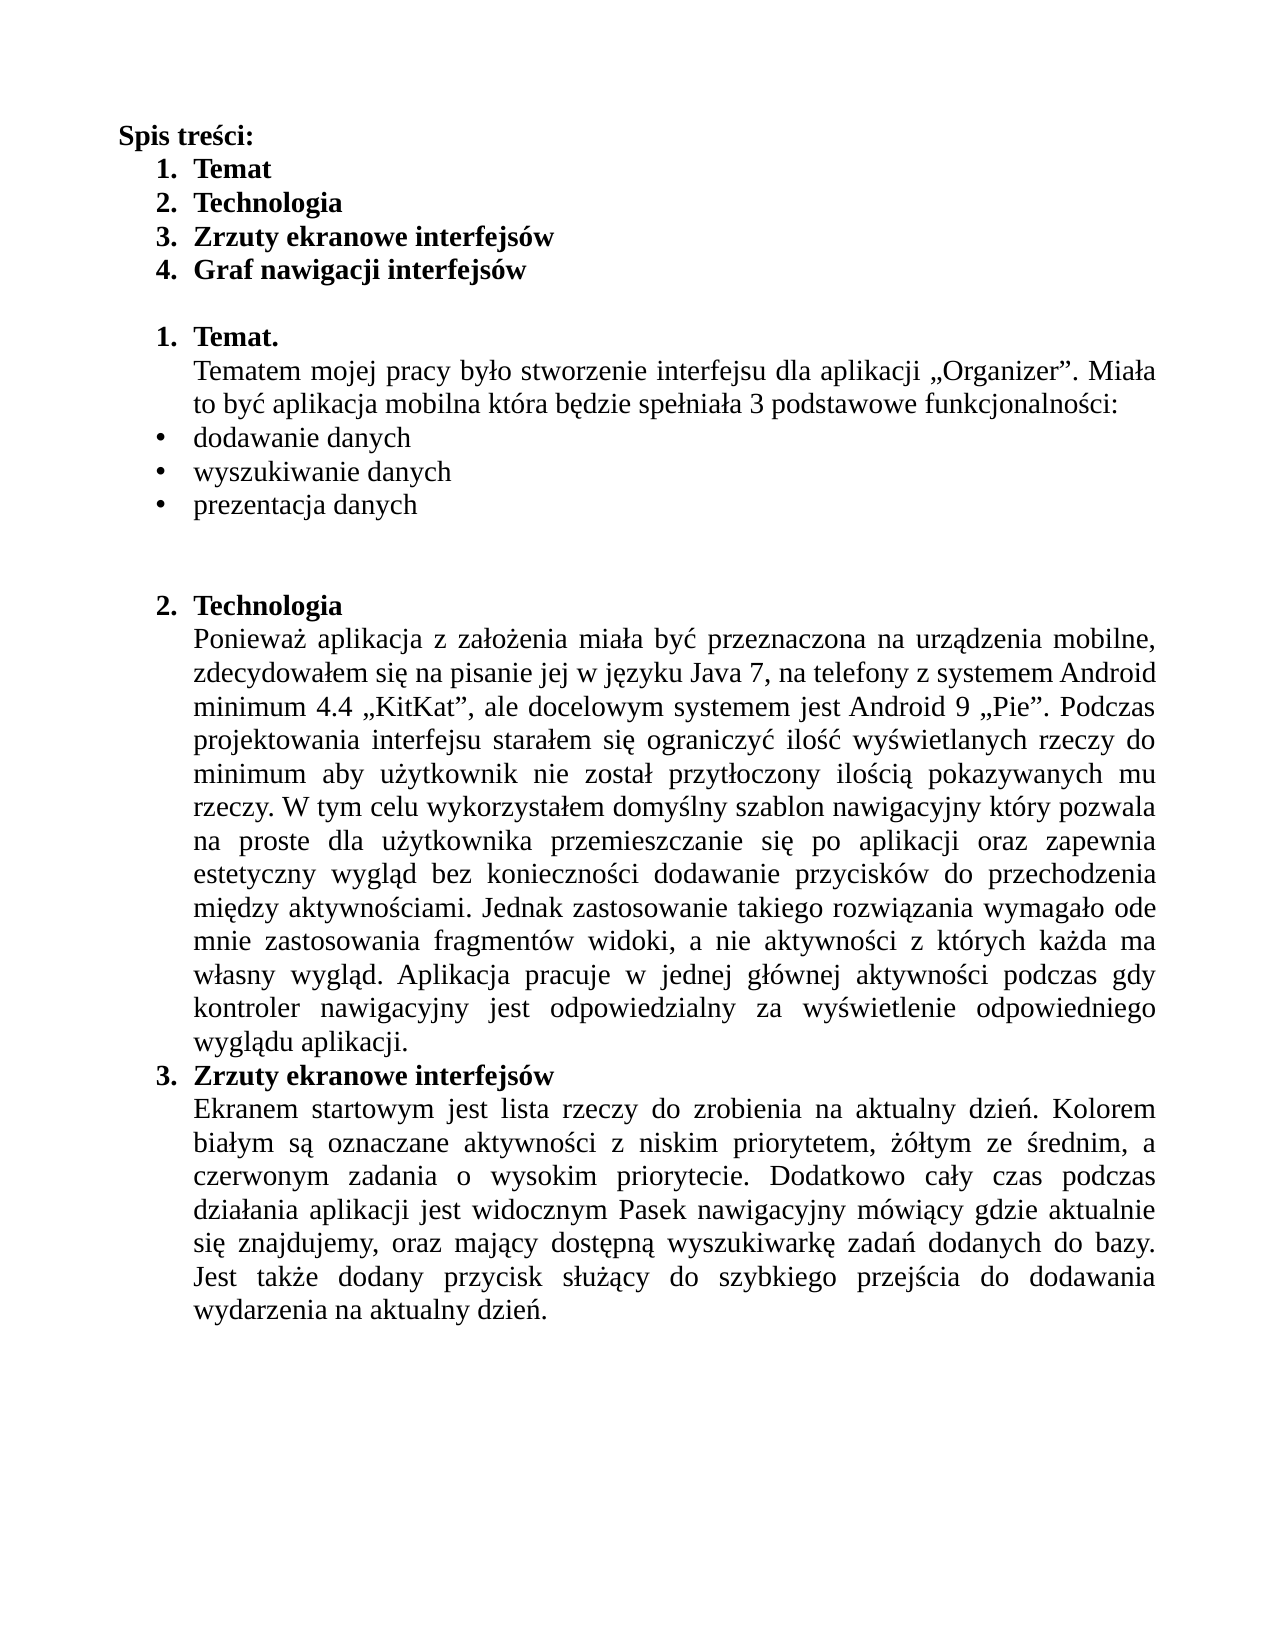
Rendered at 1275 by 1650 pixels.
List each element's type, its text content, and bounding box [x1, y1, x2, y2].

list dodawanie danych [156, 420, 1157, 454]
list Technologia [156, 588, 1157, 622]
list Temat [156, 152, 1157, 185]
list Zrzuty ekranowe interfejsów [156, 1058, 1157, 1091]
list Zrzuty ekranowe interfejsów [156, 219, 1157, 252]
text Spis treści: [118, 118, 1157, 152]
list Tematem mojej pracy było stworzenie interfejsu dla aplikacji „Organizer”. Miała to być aplikacja mobilna która będzie spełniała 3 podstawowe funkcjonalności: [156, 353, 1157, 420]
list Temat. [156, 319, 1157, 353]
list Ponieważ aplikacja z założenia miała być przeznaczona na urządzenia mobilne, zdecydowałem się na pisanie jej w języku Java 7, na telefony z systemem Android minimum 4.4 „KitKat”, ale docelowym systemem jest Android 9 „Pie”. Podczas projektowania interfejsu starałem się ograniczyć ilość wyświetlanych rzeczy do minimum aby użytkownik nie został przytłoczony ilością pokazywanych mu rzeczy. W tym celu wykorzystałem domyślny szablon nawigacyjny który pozwala na proste dla użytkownika przemieszczanie się po aplikacji oraz zapewnia estetyczny wygląd bez konieczności dodawanie przycisków do przechodzenia między aktywnościami. Jednak zastosowanie takiego rozwiązania wymagało ode mnie zastosowania fragmentów widoki, a nie aktywności z których każda ma własny wygląd. Aplikacja pracuje w jednej głównej aktywności podczas gdy kontroler nawigacyjny jest odpowiedzialny za wyświetlenie odpowiedniego wyglądu aplikacji. [156, 622, 1157, 1058]
list Ekranem startowym jest lista rzeczy do zrobienia na aktualny dzień. Kolorem białym są oznaczane aktywności z niskim priorytetem, żółtym ze średnim, a czerwonym zadania o wysokim priorytecie. Dodatkowo cały czas podczas działania aplikacji jest widocznym Pasek nawigacyjny mówiący gdzie aktualnie się znajdujemy, oraz mający dostępną wyszukiwarkę zadań dodanych do bazy. Jest także dodany przycisk służący do szybkiego przejścia do dodawania wydarzenia na aktualny dzień. [156, 1091, 1157, 1326]
list Technologia [156, 185, 1157, 219]
list Graf nawigacji interfejsów [156, 252, 1157, 286]
list prezentacja danych [156, 487, 1157, 521]
list wyszukiwanie danych [156, 454, 1157, 487]
